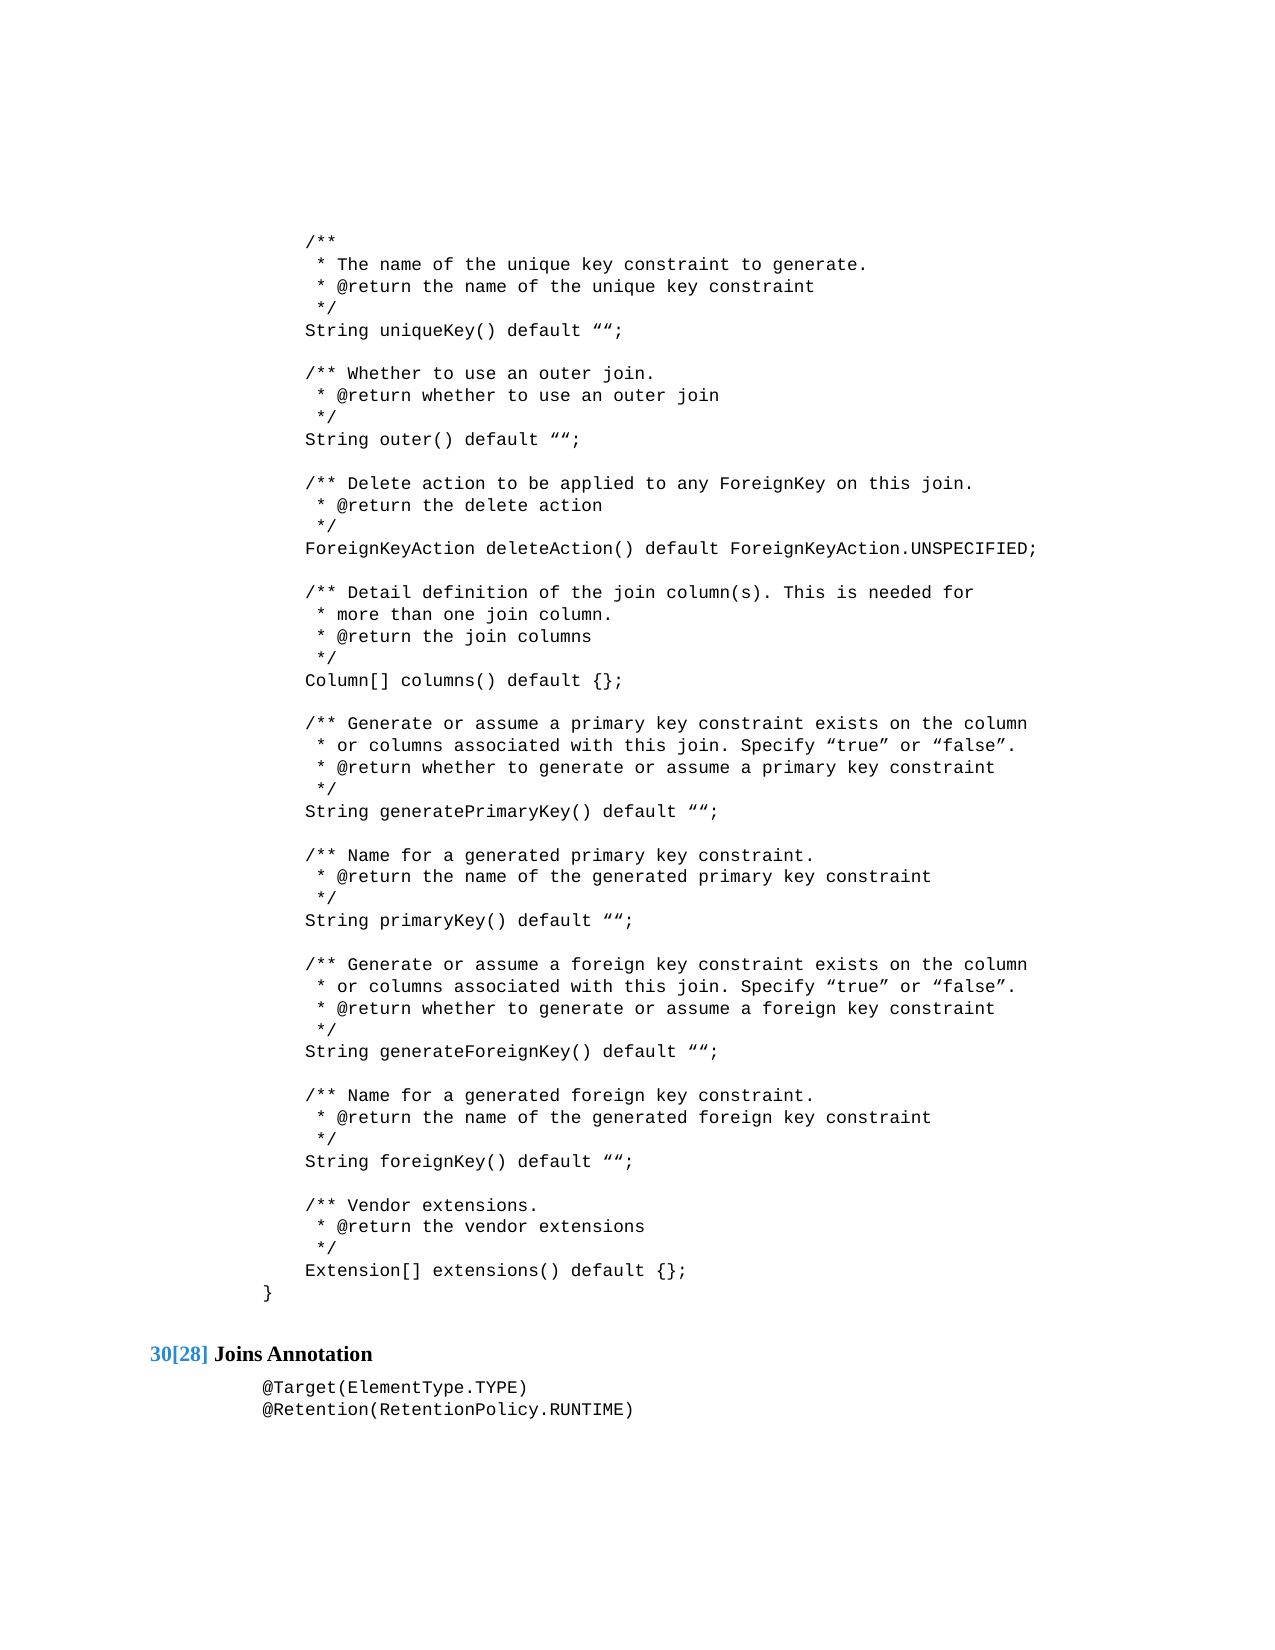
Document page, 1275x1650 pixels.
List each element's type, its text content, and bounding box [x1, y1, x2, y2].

text * @return the name of the unique key constraint [262, 276, 1125, 297]
text ForeignKeyAction deleteAction() default ForeignKeyAction.UNSPECIFIED; [262, 538, 1125, 560]
text /** Detail definition of the join column(s). This is needed for [262, 582, 1125, 604]
text * or columns associated with this join. Specify “true” or “false”. [262, 976, 1125, 997]
text /** Whether to use an outer join. [262, 363, 1125, 385]
text @Target(ElementType.TYPE) [262, 1377, 1125, 1398]
text */ [262, 516, 1125, 538]
text * @return the name of the generated foreign key constraint [262, 1107, 1125, 1129]
text * @return whether to use an outer join [262, 385, 1125, 407]
text * The name of the unique key constraint to generate. [262, 254, 1125, 276]
text String primaryKey() default ““; [262, 910, 1125, 932]
text */ [262, 297, 1125, 319]
text /** Name for a generated foreign key constraint. [262, 1085, 1125, 1107]
text String uniqueKey() default ““; [262, 319, 1125, 341]
text /** Vendor extensions. [262, 1194, 1125, 1216]
text */ [262, 647, 1125, 669]
text /** Generate or assume a foreign key constraint exists on the column [262, 954, 1125, 976]
text */ [262, 779, 1125, 801]
text String foreignKey() default ““; [262, 1151, 1125, 1172]
text */ [262, 888, 1125, 910]
text /** Generate or assume a primary key constraint exists on the column [262, 713, 1125, 735]
text /** Delete action to be applied to any ForeignKey on this join. [262, 472, 1125, 494]
text * @return whether to generate or assume a primary key constraint [262, 757, 1125, 779]
text * more than one join column. [262, 604, 1125, 626]
text String generateForeignKey() default ““; [262, 1041, 1125, 1063]
text * @return the join columns [262, 626, 1125, 647]
text * @return the vendor extensions [262, 1216, 1125, 1238]
text */ [262, 1019, 1125, 1041]
text * @return the delete action [262, 494, 1125, 516]
text */ [262, 1129, 1125, 1151]
text } [262, 1282, 1125, 1304]
text Extension[] extensions() default {}; [262, 1260, 1125, 1282]
text String generatePrimaryKey() default ““; [262, 801, 1125, 822]
text */ [262, 1238, 1125, 1260]
text /** [262, 232, 1125, 254]
text Column[] columns() default {}; [262, 669, 1125, 691]
text /** Name for a generated primary key constraint. [262, 844, 1125, 866]
text * or columns associated with this join. Specify “true” or “false”. [262, 735, 1125, 757]
text * @return whether to generate or assume a foreign key constraint [262, 997, 1125, 1019]
text * @return the name of the generated primary key constraint [262, 866, 1125, 888]
text String outer() default ““; [262, 429, 1125, 451]
text */ [262, 407, 1125, 429]
subtitle Joins Annotation [150, 1340, 1125, 1366]
text @Retention(RetentionPolicy.RUNTIME) [262, 1398, 1125, 1420]
